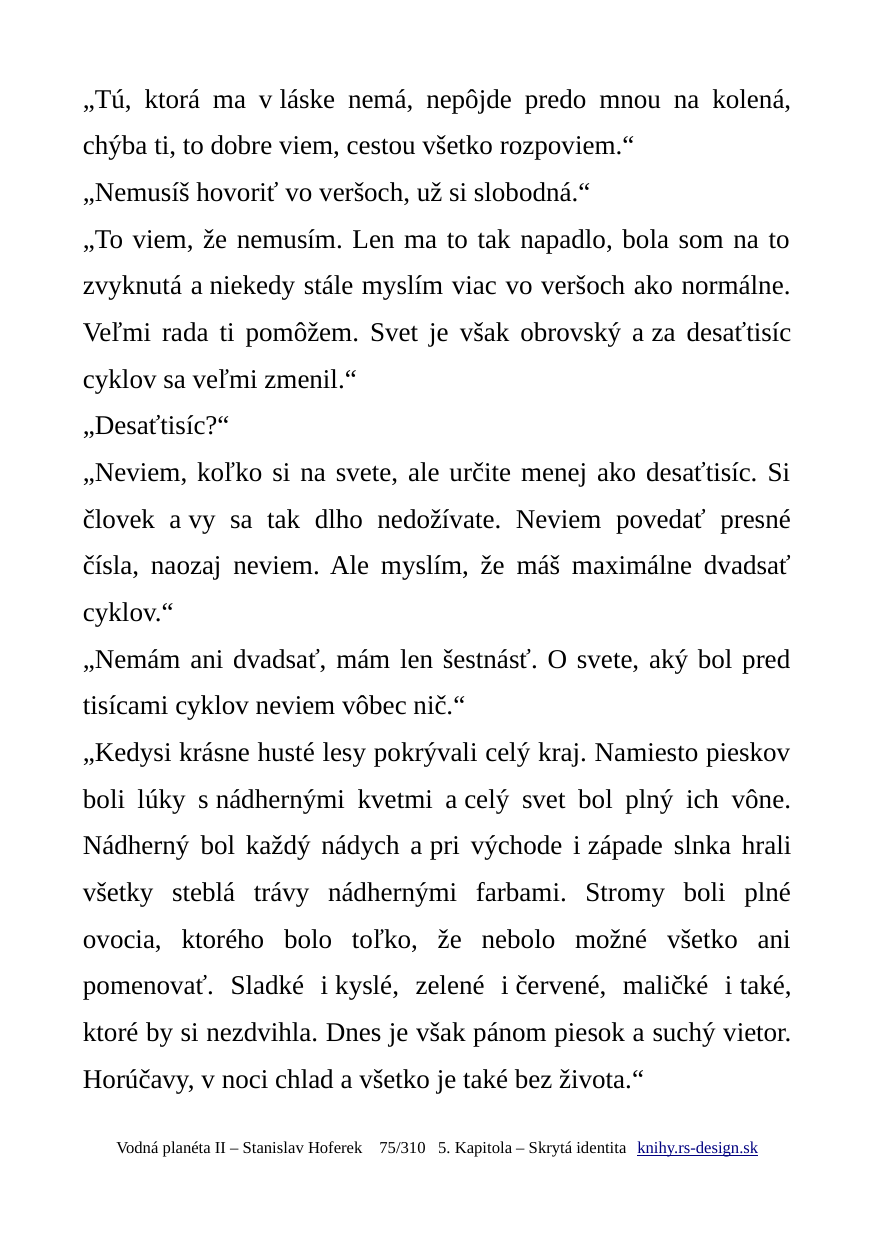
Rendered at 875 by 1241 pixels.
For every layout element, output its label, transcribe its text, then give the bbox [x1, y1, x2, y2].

text „Neviem, koľko si na svete, ale určite menej ako desaťtisíc. Si človek a vy sa tak dlho nedožívate. Neviem povedať presné čísla, naozaj neviem. Ale myslím, že máš maximálne dvadsať cyklov.“ [83, 456, 791, 627]
text „To viem, že nemusím. Len ma to tak napadlo, bola som na to zvyknutá a niekedy stále myslím viac vo veršoch ako normálne. Veľmi rada ti pomôžem. Svet je však obrovský a za desaťtisíc cyklov sa veľmi zmenil.“ [83, 223, 791, 394]
text „Nemusíš hovoriť vo veršoch, už si slobodná.“ [83, 176, 791, 207]
text „Tú, ktorá ma v láske nemá, nepôjde predo mnou na kolená, chýba ti, to dobre viem, cestou všetko rozpoviem.“ [83, 83, 791, 161]
text „Nemám ani dvadsať, mám len šestnásť. O svete, aký bol pred tisícami cyklov neviem vôbec nič.“ [83, 643, 791, 721]
text „Kedysi krásne husté lesy pokrývali celý kraj. Namiesto pieskov boli lúky s nádhernými kvetmi a celý svet bol plný ich vône. Nádherný bol každý nádych a pri východe i západe slnka hrali všetky steblá trávy nádhernými farbami. Stromy boli plné ovocia, ktorého bolo toľko, že nebolo možné všetko ani pomenovať. Sladké i kyslé, zelené i červené, maličké i také, ktoré by si nezdvihla. Dnes je však pánom piesok a suchý vietor. Horúčavy, v noci chlad a všetko je také bez života.“ [83, 736, 791, 1094]
text „Desaťtisíc?“ [83, 409, 791, 441]
